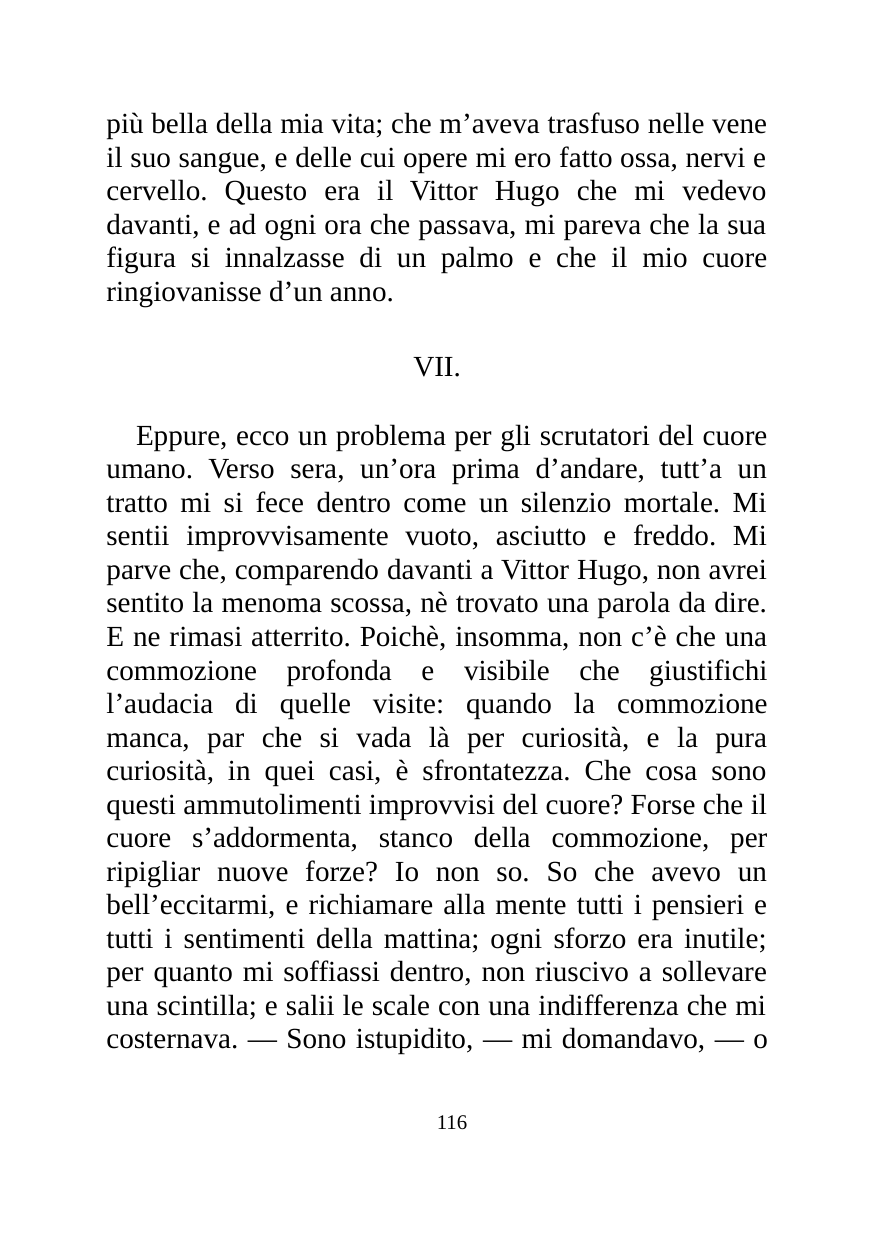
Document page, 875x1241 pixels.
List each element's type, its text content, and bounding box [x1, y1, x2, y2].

text Eppure, ecco un problema per gli scrutatori del cuore umano. Verso sera, un’ora prima d’andare, tutt’a un tratto mi si fece dentro come un silenzio mortale. Mi sentii improvvisamente vuoto, asciutto e freddo. Mi parve che, comparendo davanti a Vittor Hugo, non avrei sentito la menoma scossa, nè trovato una parola da dire. E ne rimasi atterrito. Poichè, insomma, non c’è che una commozione profonda e visibile che giustifichi l’audacia di quelle visite: quando la commozione manca, par che si vada là per curiosità, e la pura curiosità, in quei casi, è sfrontatezza. Che cosa sono questi ammutolimenti improvvisi del cuore? Forse che il cuore s’addormenta, stanco della commozione, per ripigliar nuove forze? Io non so. So che avevo un bell’eccitarmi, e richiamare alla mente tutti i pensieri e tutti i sentimenti della mattina; ogni sforzo era inutile; per quanto mi soffiassi dentro, non riuscivo a sollevare una scintilla; e salii le scale con una indifferenza che mi costernava. — Sono istupidito, — mi domandavo, — o [106, 418, 768, 1055]
subtitle VII. [106, 349, 768, 382]
text più bella della mia vita; che m’aveva trasfuso nelle vene il suo sangue, e delle cui opere mi ero fatto ossa, nervi e cervello. Questo era il Vittor Hugo che mi vedevo davanti, e ad ogni ora che passava, mi pareva che la sua figura si innalzasse di un palmo e che il mio cuore ringiovanisse d’un anno. [106, 106, 768, 307]
